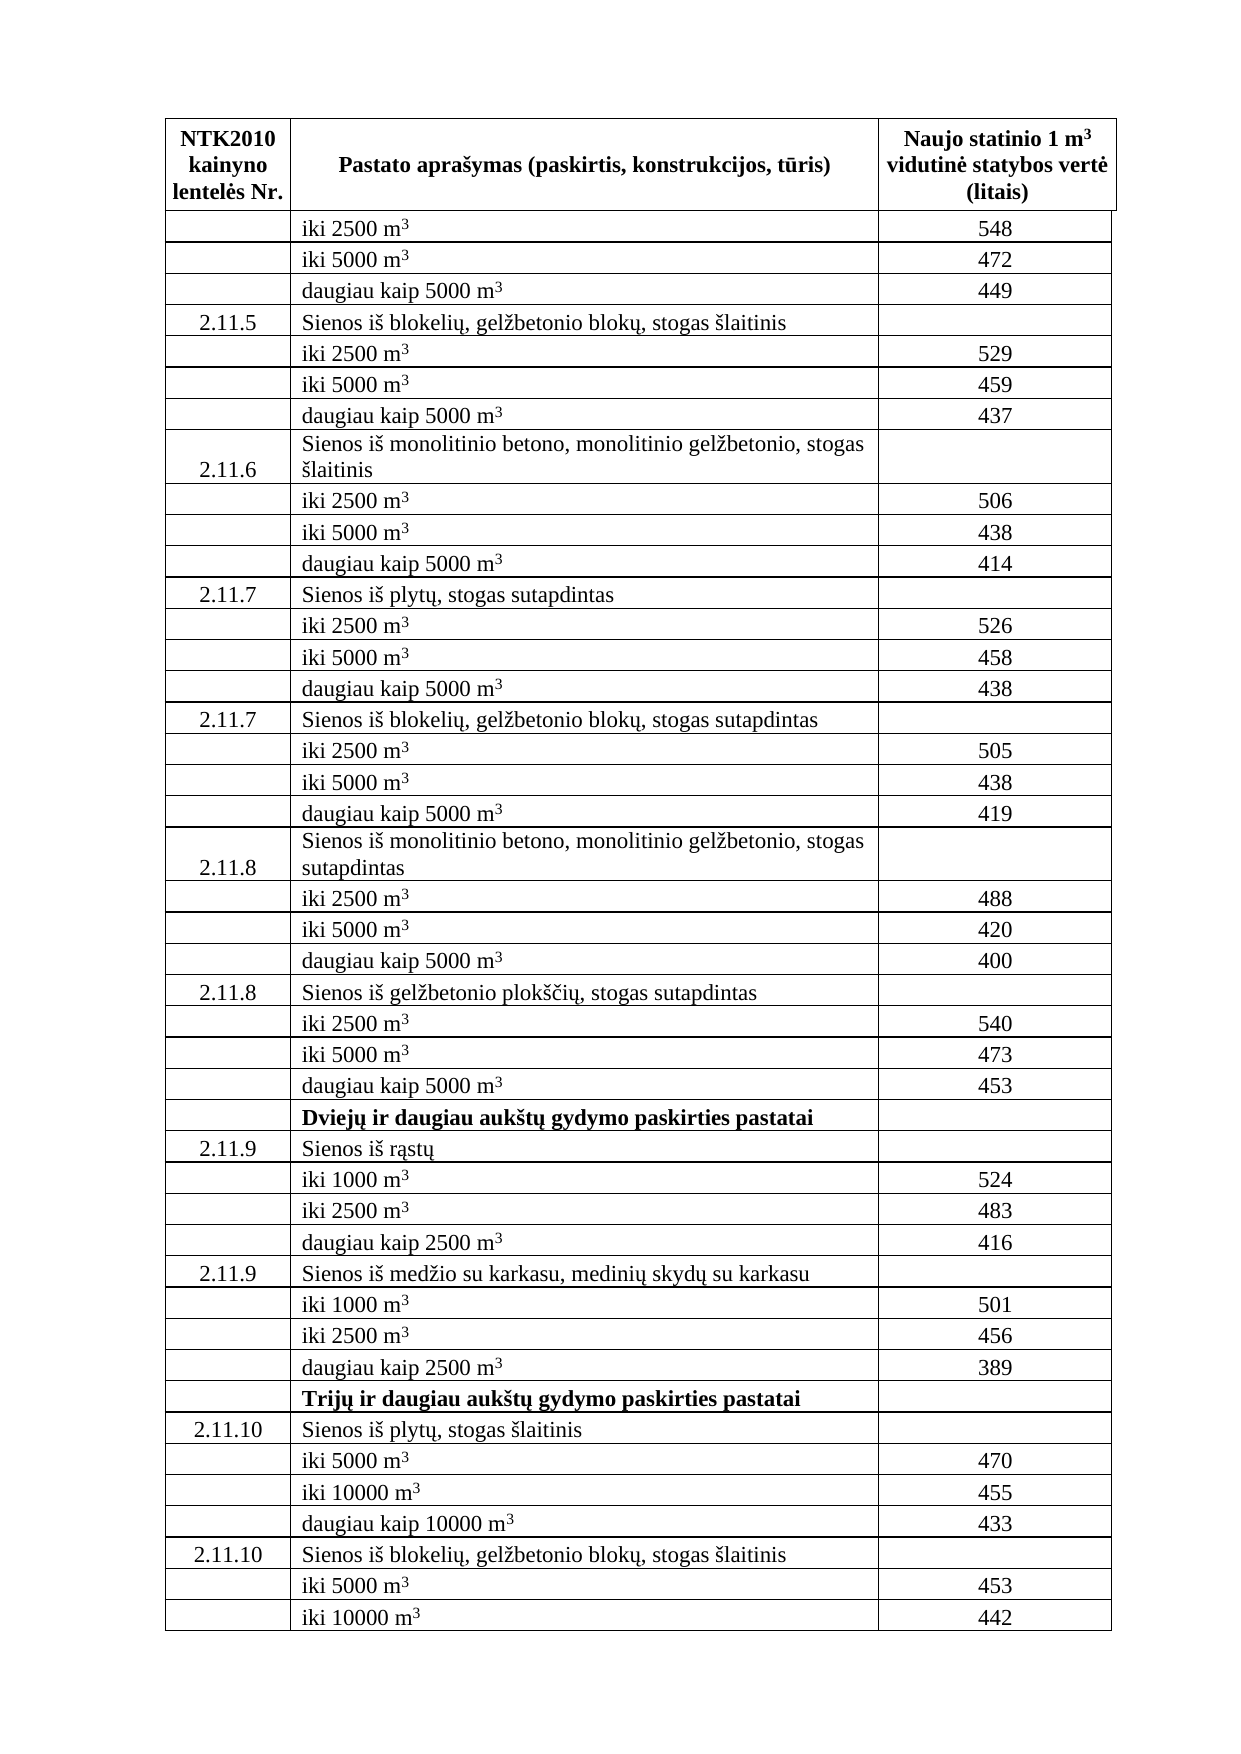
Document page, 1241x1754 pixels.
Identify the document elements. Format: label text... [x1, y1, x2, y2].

table_cell [166, 1069, 290, 1099]
table_cell [166, 734, 290, 764]
table_cell 470 [879, 1444, 1111, 1474]
table_cell iki 2500 m3 [291, 336, 878, 366]
table_cell [166, 274, 290, 304]
table_cell [1112, 211, 1116, 241]
table_cell [1112, 795, 1116, 826]
table_cell 505 [879, 734, 1111, 764]
table_cell [1112, 304, 1116, 335]
table_cell Sienos iš monolitinio betono, monolitinio gelžbetonio, stogas sutapdintas [291, 828, 878, 880]
table_cell [166, 765, 290, 795]
table_cell Sienos iš plytų, stogas šlaitinis [291, 1413, 878, 1443]
table_cell 438 [879, 671, 1111, 701]
table_cell [1112, 1443, 1116, 1474]
table_cell [166, 336, 290, 366]
table_cell 483 [879, 1194, 1111, 1224]
table_cell 2.11.10 [166, 1413, 290, 1443]
table_cell iki 5000 m3 [291, 1569, 878, 1599]
table_cell [166, 1100, 290, 1130]
table_cell 2.11.7 [166, 578, 290, 608]
table_cell daugiau kaip 5000 m3 [291, 1069, 878, 1099]
table_cell iki 5000 m3 [291, 1444, 878, 1474]
table_cell iki 5000 m3 [291, 368, 878, 398]
table_cell [1112, 335, 1116, 366]
table_cell [879, 1381, 1111, 1411]
table_cell iki 2500 m3 [291, 1194, 878, 1224]
table_cell [166, 881, 290, 911]
table_cell Sienos iš plytų, stogas sutapdintas [291, 578, 878, 608]
table_cell daugiau kaip 5000 m3 [291, 274, 878, 304]
table_cell iki 10000 m3 [291, 1600, 878, 1630]
table_cell Trijų ir daugiau aukštų gydymo paskirties pastatai [291, 1381, 878, 1411]
table_cell iki 2500 m3 [291, 609, 878, 639]
table_cell iki 2500 m3 [291, 881, 878, 911]
table_cell 453 [879, 1069, 1111, 1099]
table_cell [1112, 1349, 1116, 1380]
table_cell [1112, 1568, 1116, 1599]
table_cell 389 [879, 1350, 1111, 1380]
table_cell [166, 1319, 290, 1349]
table_cell [1112, 1068, 1116, 1099]
table_cell [1112, 576, 1116, 608]
table_cell [1112, 1193, 1116, 1224]
table_cell iki 2500 m3 [291, 211, 878, 241]
table_cell 438 [879, 515, 1111, 545]
table_cell [879, 703, 1111, 733]
table_cell [1112, 483, 1116, 514]
table_cell [166, 913, 290, 943]
table_cell daugiau kaip 10000 m3 [291, 1506, 878, 1536]
table_cell [879, 1413, 1111, 1443]
table_cell daugiau kaip 5000 m3 [291, 546, 878, 576]
table_cell [166, 546, 290, 576]
table_cell iki 1000 m3 [291, 1288, 878, 1318]
table_cell [166, 1288, 290, 1318]
table_cell Sienos iš blokelių, gelžbetonio blokų, stogas šlaitinis [291, 305, 878, 335]
table_cell 548 [879, 211, 1111, 241]
table_cell [166, 1475, 290, 1505]
table_cell [1112, 1005, 1116, 1036]
table_cell [1112, 608, 1116, 639]
table_cell Sienos iš blokelių, gelžbetonio blokų, stogas šlaitinis [291, 1538, 878, 1568]
table_cell [1112, 398, 1116, 429]
table_cell 400 [879, 944, 1111, 974]
table_cell [1112, 1380, 1116, 1411]
table_cell [1112, 1161, 1116, 1193]
table_cell [879, 430, 1111, 483]
table_cell [166, 1163, 290, 1193]
table_cell [166, 796, 290, 826]
table_cell [166, 211, 290, 241]
table_cell [1112, 241, 1116, 273]
table_cell iki 10000 m3 [291, 1475, 878, 1505]
table_header Naujo statinio 1 m3 vidutinė statybos vertė (litais) [879, 119, 1116, 210]
table_cell [166, 944, 290, 974]
table_cell [166, 1600, 290, 1630]
table_cell 501 [879, 1288, 1111, 1318]
table_cell iki 5000 m3 [291, 1038, 878, 1068]
table_cell 524 [879, 1163, 1111, 1193]
table_cell [1112, 1411, 1116, 1443]
table_cell [1112, 639, 1116, 670]
table_cell iki 5000 m3 [291, 243, 878, 273]
table_cell [1112, 764, 1116, 795]
table_cell Sienos iš rąstų [291, 1131, 878, 1161]
table_cell daugiau kaip 5000 m3 [291, 671, 878, 701]
table_cell 529 [879, 336, 1111, 366]
table_cell 458 [879, 640, 1111, 670]
table_cell [166, 1350, 290, 1380]
table_cell [1112, 1099, 1116, 1130]
table_cell Sienos iš gelžbetonio plokščių, stogas sutapdintas [291, 975, 878, 1005]
table_cell [1112, 826, 1116, 880]
table_cell 2.11.8 [166, 828, 290, 880]
table_cell 540 [879, 1006, 1111, 1036]
table_cell [1112, 366, 1116, 398]
table_cell iki 2500 m3 [291, 484, 878, 514]
table_cell [879, 828, 1111, 880]
table_cell 437 [879, 399, 1111, 429]
table_cell [1112, 1286, 1116, 1318]
table_cell [1112, 1255, 1116, 1286]
table_cell 2.11.9 [166, 1256, 290, 1286]
table_cell [1112, 733, 1116, 764]
table_cell 420 [879, 913, 1111, 943]
table_cell daugiau kaip 2500 m3 [291, 1350, 878, 1380]
table_cell [1112, 911, 1116, 943]
table_cell [879, 1131, 1111, 1161]
table_cell [879, 578, 1111, 608]
table_cell 526 [879, 609, 1111, 639]
table_header NTK2010 kainyno lentelės Nr. [166, 119, 290, 210]
table_cell Sienos iš medžio su karkasu, medinių skydų su karkasu [291, 1256, 878, 1286]
table_cell [1112, 1130, 1116, 1161]
table_cell [166, 1194, 290, 1224]
table_cell [166, 1038, 290, 1068]
table_cell daugiau kaip 5000 m3 [291, 796, 878, 826]
table_cell [1112, 974, 1116, 1005]
table_cell [166, 1381, 290, 1411]
table_cell [1112, 943, 1116, 974]
table_cell [1112, 1599, 1116, 1630]
table_cell daugiau kaip 2500 m3 [291, 1225, 878, 1255]
table_cell 488 [879, 881, 1111, 911]
table_cell 455 [879, 1475, 1111, 1505]
table_cell iki 1000 m3 [291, 1163, 878, 1193]
table_cell [879, 305, 1111, 335]
table_cell [1112, 1536, 1116, 1568]
table_cell [1112, 1224, 1116, 1255]
table_cell [1112, 880, 1116, 911]
table_cell iki 5000 m3 [291, 640, 878, 670]
table_cell [166, 1569, 290, 1599]
table_cell [166, 609, 290, 639]
table_cell [166, 368, 290, 398]
table_cell 459 [879, 368, 1111, 398]
table_cell 453 [879, 1569, 1111, 1599]
table_cell 449 [879, 274, 1111, 304]
table_cell [879, 975, 1111, 1005]
table_cell [166, 243, 290, 273]
table_cell [879, 1100, 1111, 1130]
table_cell [1112, 1474, 1116, 1505]
table_cell iki 2500 m3 [291, 1006, 878, 1036]
table_cell 2.11.6 [166, 430, 290, 483]
table_cell [1112, 545, 1116, 576]
table_cell [166, 515, 290, 545]
table_cell [166, 399, 290, 429]
table_cell Sienos iš monolitinio betono, monolitinio gelžbetonio, stogas šlaitinis [291, 430, 878, 483]
table_cell [1112, 1505, 1116, 1536]
table_cell iki 2500 m3 [291, 734, 878, 764]
table_cell [166, 640, 290, 670]
table_cell [166, 671, 290, 701]
table_cell iki 2500 m3 [291, 1319, 878, 1349]
table_cell [166, 1225, 290, 1255]
table_cell 506 [879, 484, 1111, 514]
table_cell [1112, 429, 1116, 483]
table_header Pastato aprašymas (paskirtis, konstrukcijos, tūris) [291, 119, 878, 210]
table_cell 416 [879, 1225, 1111, 1255]
table_cell [1112, 273, 1116, 304]
table_cell daugiau kaip 5000 m3 [291, 944, 878, 974]
table_cell iki 5000 m3 [291, 765, 878, 795]
table_cell 438 [879, 765, 1111, 795]
table_cell 2.11.5 [166, 305, 290, 335]
table_cell 473 [879, 1038, 1111, 1068]
table_cell Sienos iš blokelių, gelžbetonio blokų, stogas sutapdintas [291, 703, 878, 733]
table_cell 419 [879, 796, 1111, 826]
table_cell Dviejų ir daugiau aukštų gydymo paskirties pastatai [291, 1100, 878, 1130]
table_cell 456 [879, 1319, 1111, 1349]
table_cell [166, 1506, 290, 1536]
table_cell iki 5000 m3 [291, 515, 878, 545]
table_cell [1112, 514, 1116, 545]
table_cell 414 [879, 546, 1111, 576]
table_cell 472 [879, 243, 1111, 273]
table_cell [879, 1538, 1111, 1568]
table_cell 433 [879, 1506, 1111, 1536]
table_cell [166, 1006, 290, 1036]
table_cell 2.11.8 [166, 975, 290, 1005]
table_cell [1112, 670, 1116, 701]
table_cell [879, 1256, 1111, 1286]
table_cell [166, 1444, 290, 1474]
table_cell 442 [879, 1600, 1111, 1630]
table_cell [1112, 701, 1116, 733]
table_cell 2.11.9 [166, 1131, 290, 1161]
table_cell 2.11.10 [166, 1538, 290, 1568]
table_cell daugiau kaip 5000 m3 [291, 399, 878, 429]
table_cell [166, 484, 290, 514]
table_cell 2.11.7 [166, 703, 290, 733]
table_cell [1112, 1318, 1116, 1349]
table_cell iki 5000 m3 [291, 913, 878, 943]
table_cell [1112, 1036, 1116, 1068]
